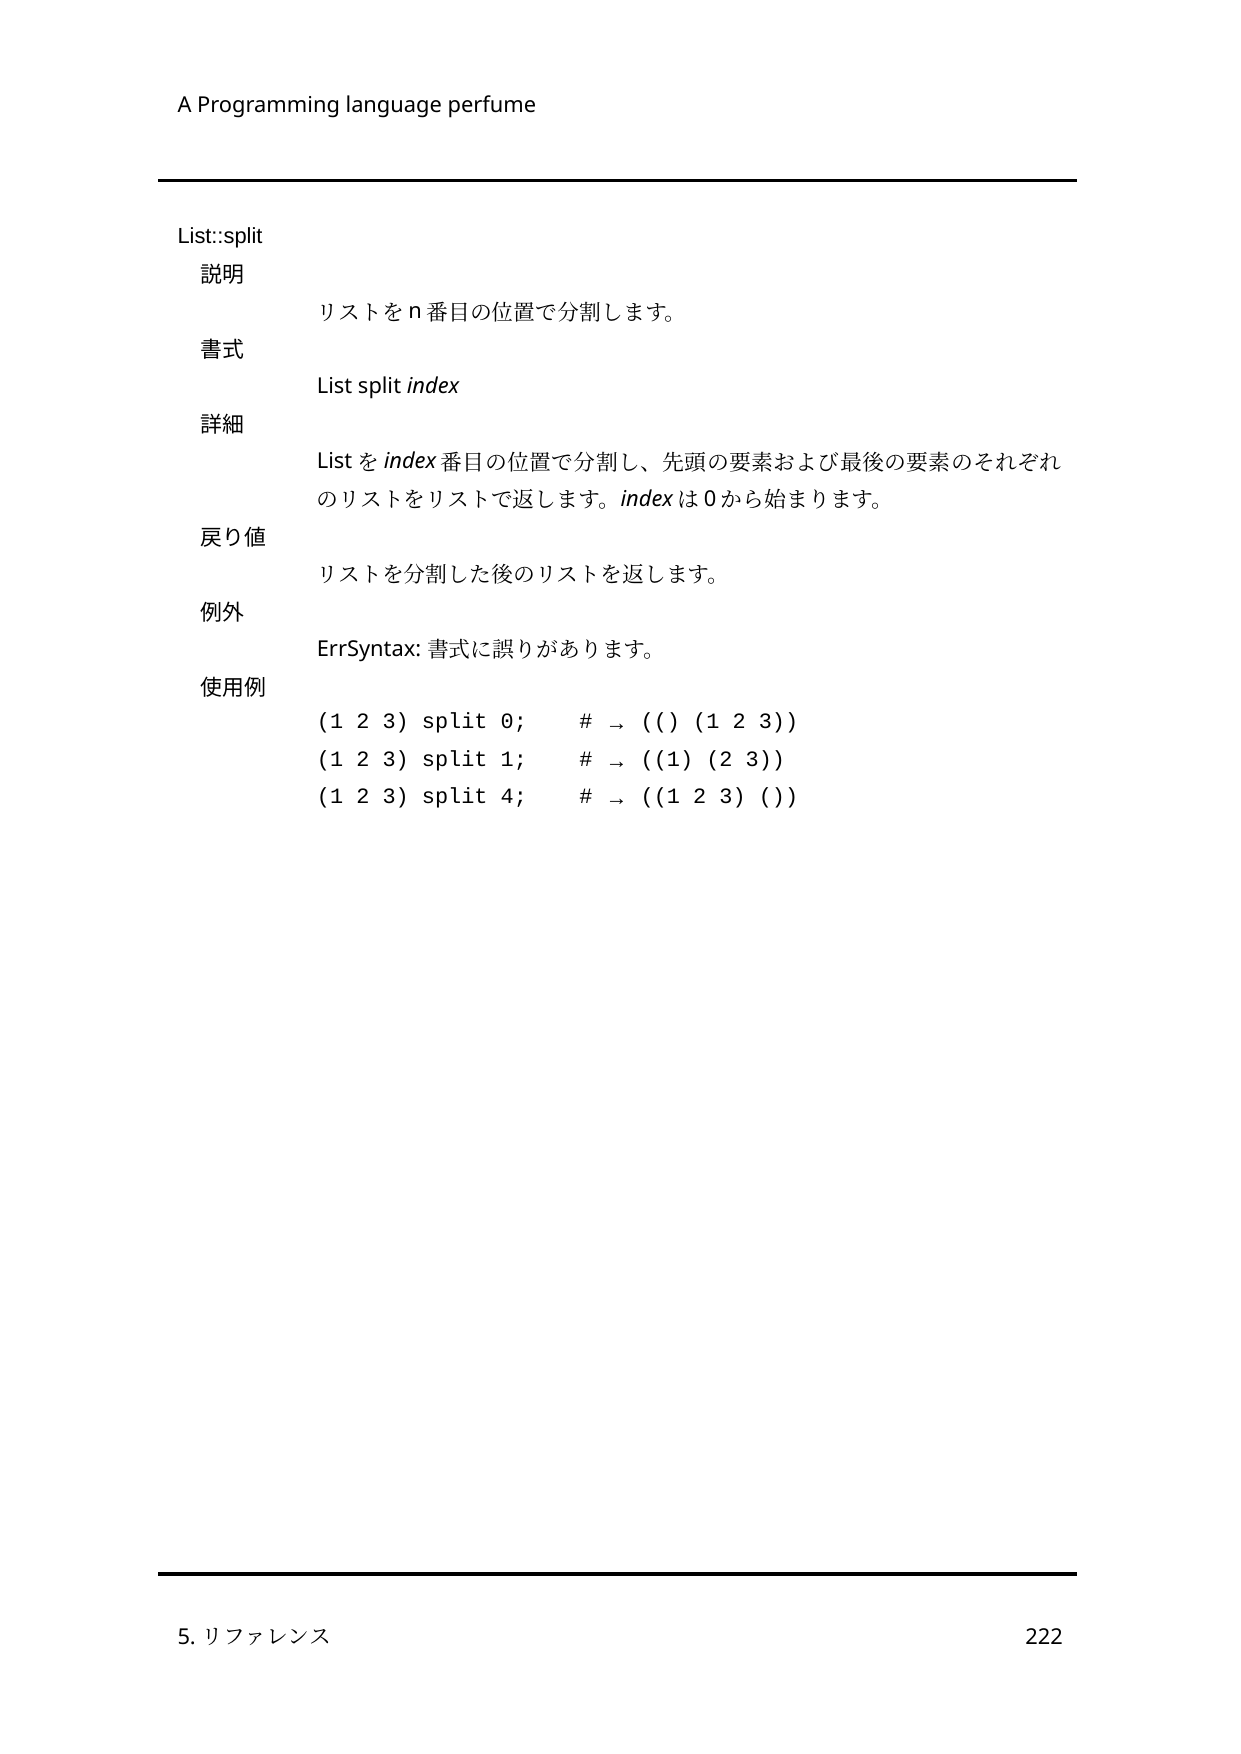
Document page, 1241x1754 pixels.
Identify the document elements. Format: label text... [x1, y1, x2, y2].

table_header 説明 [200, 254, 317, 329]
table_cell 詳細 [200, 404, 317, 517]
table_cell 戻り値 [200, 517, 317, 592]
table_cell リストを分割した後のリストを返します。 [317, 517, 1063, 592]
table_cell ErrSyntax: 書式に誤りがあります。 [317, 592, 1063, 667]
table_cell (1 2 3) split 0; # → (() (1 2 3)) (1 2 3) split 1; # → ((1) (2 3)) (1 2 3) split 4; # → ((1 2 3) ()) [317, 667, 1063, 817]
table_cell 書式 [200, 329, 317, 404]
table_header リストをn番目の位置で分割します。 [317, 254, 1063, 329]
table_cell Listをindex番目の位置で分割し、先頭の要素および最後の要素のそれぞれのリストをリストで返します。indexは0から始まります。 [317, 404, 1063, 517]
table_cell List split index [317, 329, 1063, 404]
table_cell 例外 [200, 592, 317, 667]
subtitle List::split [177, 217, 1063, 254]
table_cell 使用例 [200, 667, 317, 817]
